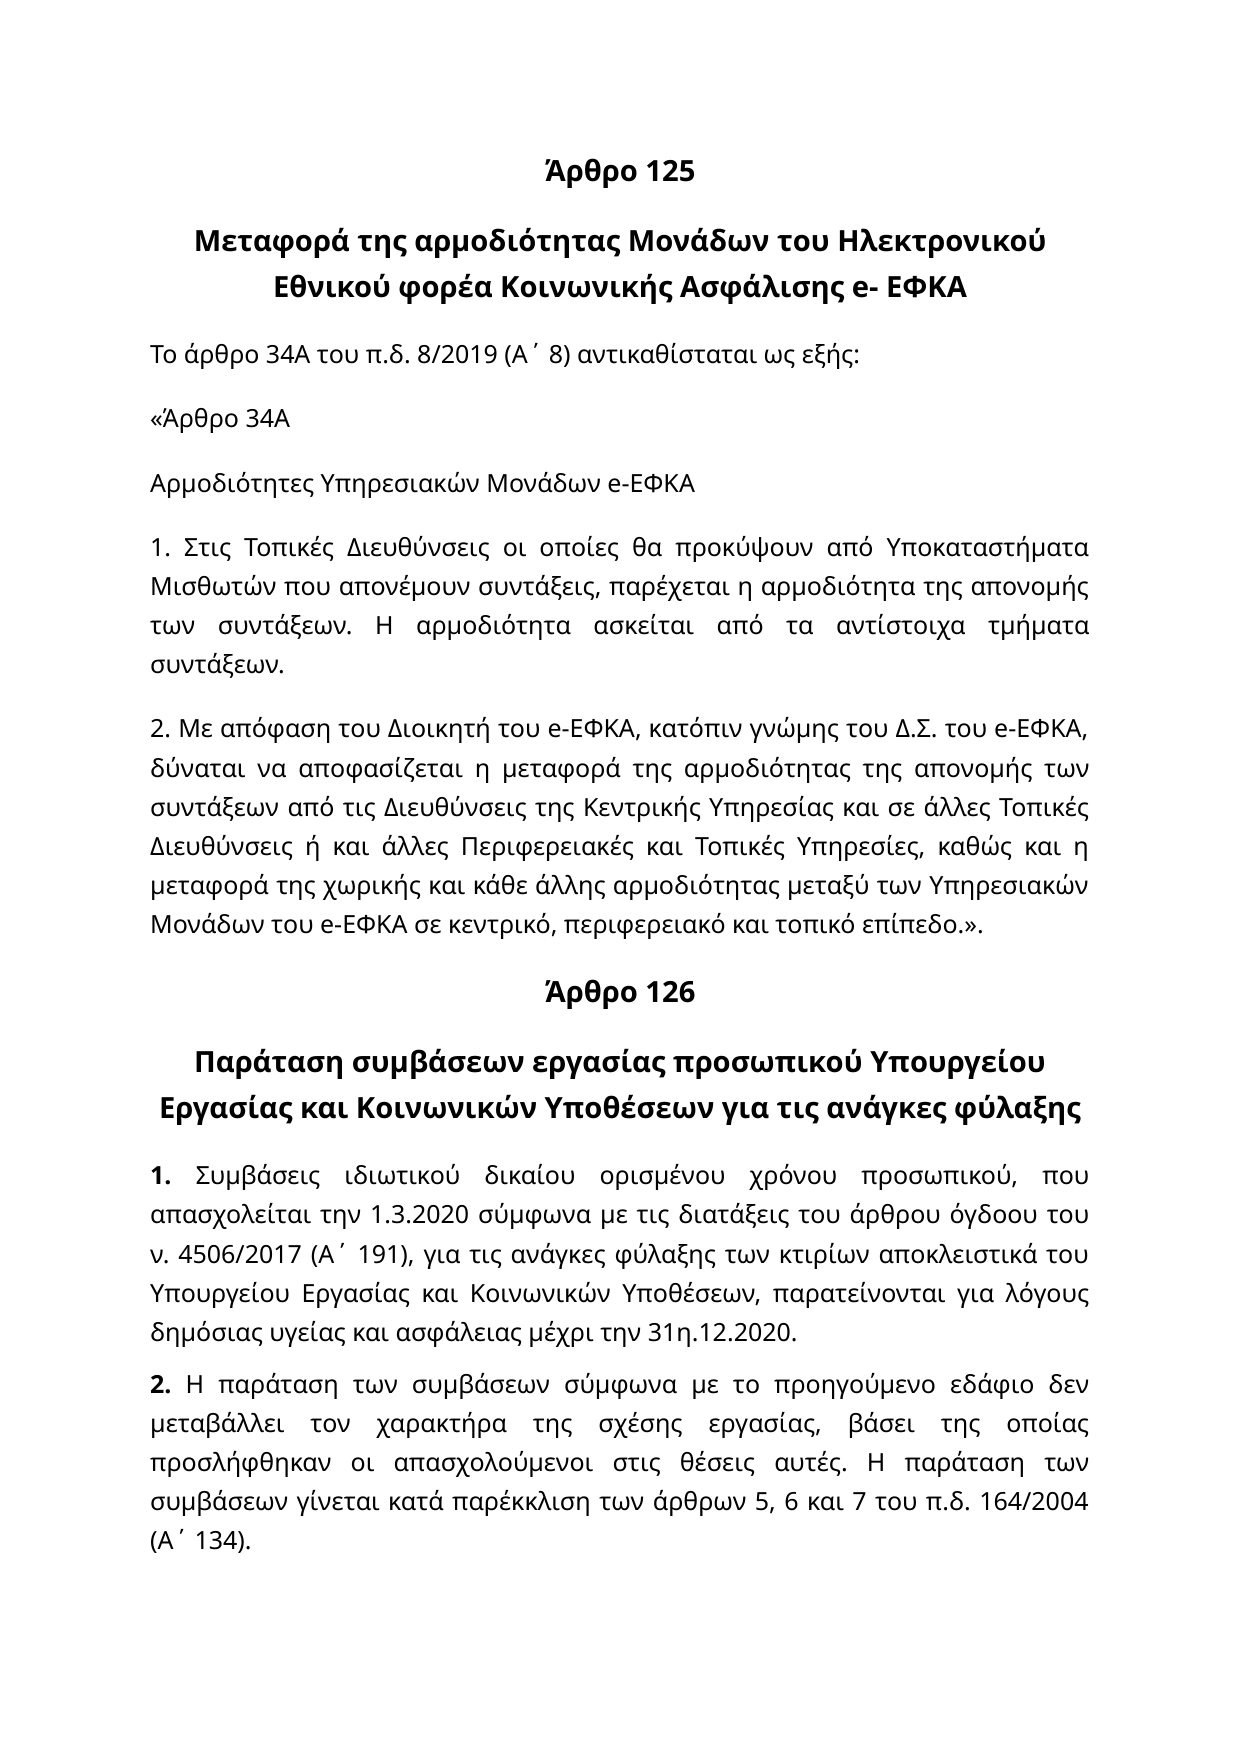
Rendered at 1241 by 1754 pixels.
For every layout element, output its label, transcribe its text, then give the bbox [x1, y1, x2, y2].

subtitle Μεταφορά της αρμοδιότητας Μονάδων του Ηλεκτρονικού Εθνικού φορέα Κοινωνικής Ασφάλισης e- ΕΦΚΑ [150, 221, 1090, 306]
text 2. Η παράταση των συμβάσεων σύμφωνα με το προηγούμενο εδάφιο δεν μεταβάλλει τον χαρακτήρα της σχέσης εργασίας, βάσει της οποίας προσλήφθηκαν οι απασχολούμενοι στις θέσεις αυτές. Η παράταση των συμβάσεων γίνεται κατά παρέκκλιση των άρθρων 5, 6 και 7 του π.δ. 164/2004 (Α΄ 134). [150, 1366, 1090, 1557]
text «Άρθρο 34Α [150, 401, 1090, 435]
text 2. Με απόφαση του Διοικητή του e-ΕΦΚΑ, κατόπιν γνώμης του Δ.Σ. του e-ΕΦΚΑ, δύναται να αποφασίζεται η μεταφορά της αρμοδιότητας της απονομής των συντάξεων από τις Διευθύνσεις της Κεντρικής Υπηρεσίας και σε άλλες Τοπικές Διευθύνσεις ή και άλλες Περιφερειακές και Τοπικές Υπηρεσίες, καθώς και η μεταφορά της χωρικής και κάθε άλλης αρμοδιότητας μεταξύ των Υπηρεσιακών Μονάδων του e-ΕΦΚΑ σε κεντρικό, περιφερειακό και τοπικό επίπεδο.». [150, 711, 1090, 941]
text 1. Στις Τοπικές Διευθύνσεις οι οποίες θα προκύψουν από Υποκαταστήματα Μισθωτών που απονέμουν συντάξεις, παρέχεται η αρμοδιότητα της απονομής των συντάξεων. Η αρμοδιότητα ασκείται από τα αντίστοιχα τμήματα συντάξεων. [150, 529, 1090, 681]
subtitle Άρθρο 125 [150, 150, 1090, 190]
text Αρμοδιότητες Υπηρεσιακών Μονάδων e-ΕΦΚΑ [150, 465, 1090, 499]
text 1. Συμβάσεις ιδιωτικού δικαίου ορισμένου χρόνου προσωπικού, που απασχολείται την 1.3.2020 σύμφωνα με τις διατάξεις του άρθρου όγδοου του ν. 4506/2017 (Α΄ 191), για τις ανάγκες φύλαξης των κτιρίων αποκλειστικά του Υπουργείου Εργασίας και Κοινωνικών Υποθέσεων, παρατείνονται για λόγους δημόσιας υγείας και ασφάλειας μέχρι την 31η.12.2020. [150, 1158, 1090, 1349]
subtitle Άρθρο 126 [150, 971, 1090, 1011]
text Το άρθρο 34Α του π.δ. 8/2019 (Α΄ 8) αντικαθίσταται ως εξής: [150, 337, 1090, 371]
subtitle Παράταση συμβάσεων εργασίας προσωπικού Υπουργείου Εργασίας και Κοινωνικών Υποθέσεων για τις ανάγκες φύλαξης [150, 1042, 1090, 1127]
